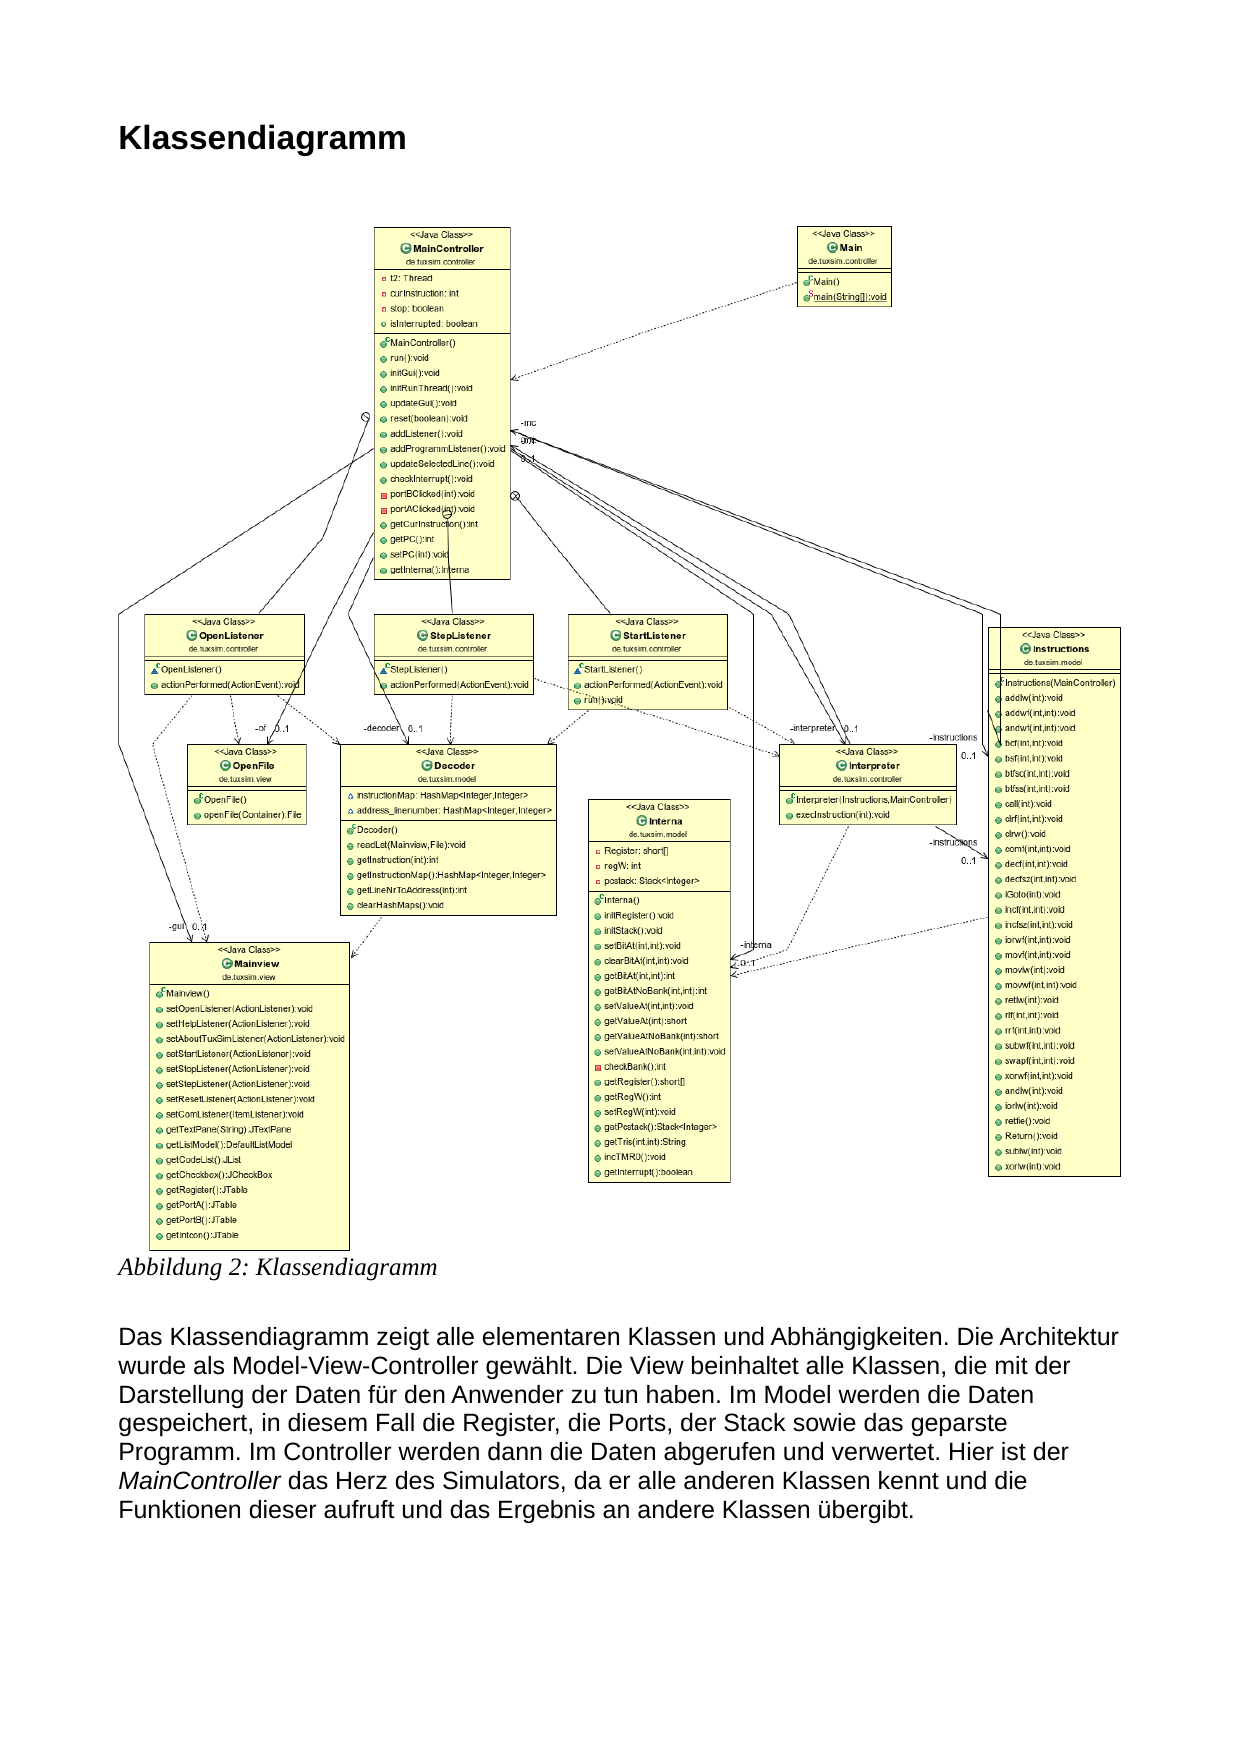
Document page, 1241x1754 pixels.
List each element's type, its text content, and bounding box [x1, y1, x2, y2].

subtitle Klassendiagramm [118, 118, 1122, 157]
text Abbildung 2: Klassendiagramm [118, 1253, 1122, 1281]
picture [118, 223, 1123, 1253]
text Das Klassendiagramm zeigt alle elementaren Klassen und Abhängigkeiten. Die Architektur wurde als Model-View-Controller gewählt. Die View beinhaltet alle Klassen, die mit der Darstellung der Daten für den Anwender zu tun haben. Im Model werden die Daten gespeichert, in diesem Fall die Register, die Ports, der Stack sowie das geparste Programm. Im Controller werden dann die Daten abgerufen und verwertet. Hier ist der MainController das Herz des Simulators, da er alle anderen Klassen kennt und die Funktionen dieser aufruft und das Ergebnis an andere Klassen übergibt. [118, 1322, 1122, 1523]
